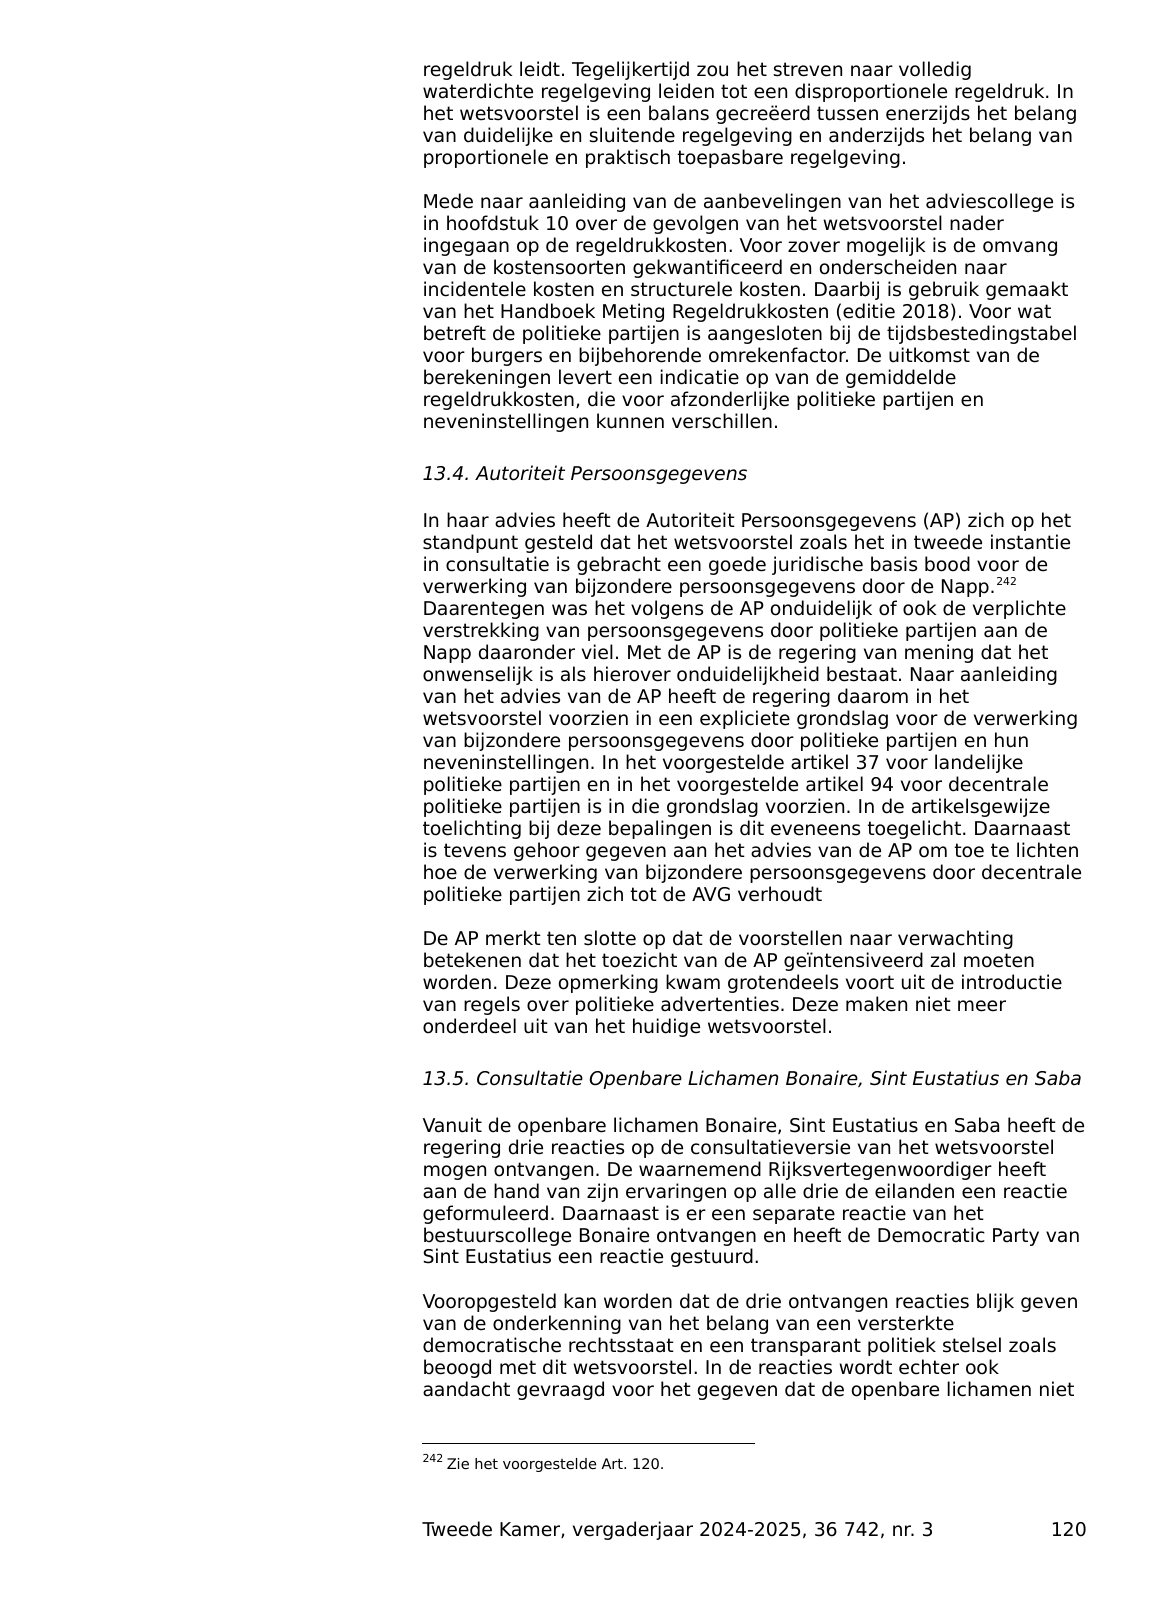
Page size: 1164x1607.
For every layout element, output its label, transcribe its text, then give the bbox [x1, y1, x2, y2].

text De AP merkt ten slotte op dat de voorstellen naar verwachting betekenen dat het toezicht van de AP geïntensiveerd zal moeten worden. Deze opmerking kwam grotendeels voort uit de introductie van regels over politieke advertenties. Deze maken niet meer onderdeel uit van het huidige wetsvoorstel. [422, 928, 1087, 1038]
text Vanuit de openbare lichamen Bonaire, Sint Eustatius en Saba heeft de regering drie reacties op de consultatieversie van het wetsvoorstel mogen ontvangen. De waarnemend Rijksvertegenwoordiger heeft aan de hand van zijn ervaringen op alle drie de eilanden een reactie geformuleerd. Daarnaast is er een separate reactie van het bestuurscollege Bonaire ontvangen en heeft de Democratic Party van Sint Eustatius een reactie gestuurd. [422, 1114, 1087, 1268]
text regeldruk leidt. Tegelijkertijd zou het streven naar volledig waterdichte regelgeving leiden tot een disproportionele regeldruk. In het wetsvoorstel is een balans gecreëerd tussen enerzijds het belang van duidelijke en sluitende regelgeving en anderzijds het belang van proportionele en praktisch toepasbare regelgeving. [422, 59, 1087, 169]
text Zie het voorgestelde Art. 120. [422, 1452, 1087, 1474]
subtitle 13.5. Consultatie Openbare Lichamen Bonaire, Sint Eustatius en Saba [422, 1068, 1087, 1089]
text In haar advies heeft de Autoriteit Persoonsgegevens (AP) zich op het standpunt gesteld dat het wetsvoorstel zoals het in tweede instantie in consultatie is gebracht een goede juridische basis bood voor de verwerking van bijzondere persoonsgegevens door de Napp. Daarentegen was het volgens de AP onduidelijk of ook de verplichte verstrekking van persoonsgegevens door politieke partijen aan de Napp daaronder viel. Met de AP is de regering van mening dat het onwenselijk is als hierover onduidelijkheid bestaat. Naar aanleiding van het advies van de AP heeft de regering daarom in het wetsvoorstel voorzien in een expliciete grondslag voor de verwerking van bijzondere persoonsgegevens door politieke partijen en hun neveninstellingen. In het voorgestelde artikel 37 voor landelijke politieke partijen en in het voorgestelde artikel 94 voor decentrale politieke partijen is in die grondslag voorzien. In de artikelsgewijze toelichting bij deze bepalingen is dit eveneens toegelicht. Daarnaast is tevens gehoor gegeven aan het advies van de AP om toe te lichten hoe de verwerking van bijzondere persoonsgegevens door decentrale politieke partijen zich tot de AVG verhoudt [422, 510, 1087, 906]
subtitle 13.4. Autoriteit Persoonsgegevens [422, 463, 1087, 485]
text Mede naar aanleiding van de aanbevelingen van het adviescollege is in hoofdstuk 10 over de gevolgen van het wetsvoorstel nader ingegaan op de regeldrukkosten. Voor zover mogelijk is de omvang van de kostensoorten gekwantificeerd en onderscheiden naar incidentele kosten en structurele kosten. Daarbij is gebruik gemaakt van het Handboek Meting Regeldrukkosten (editie 2018). Voor wat betreft de politieke partijen is aangesloten bij de tijdsbestedingstabel voor burgers en bijbehorende omrekenfactor. De uitkomst van de berekeningen levert een indicatie op van de gemiddelde regeldrukkosten, die voor afzonderlijke politieke partijen en neveninstellingen kunnen verschillen. [422, 191, 1087, 433]
text Vooropgesteld kan worden dat de drie ontvangen reacties blijk geven van de onderkenning van het belang van een versterkte democratische rechtsstaat en een transparant politiek stelsel zoals beoogd met dit wetsvoorstel. In de reacties wordt echter ook aandacht gevraagd voor het gegeven dat de openbare lichamen niet [422, 1291, 1087, 1401]
